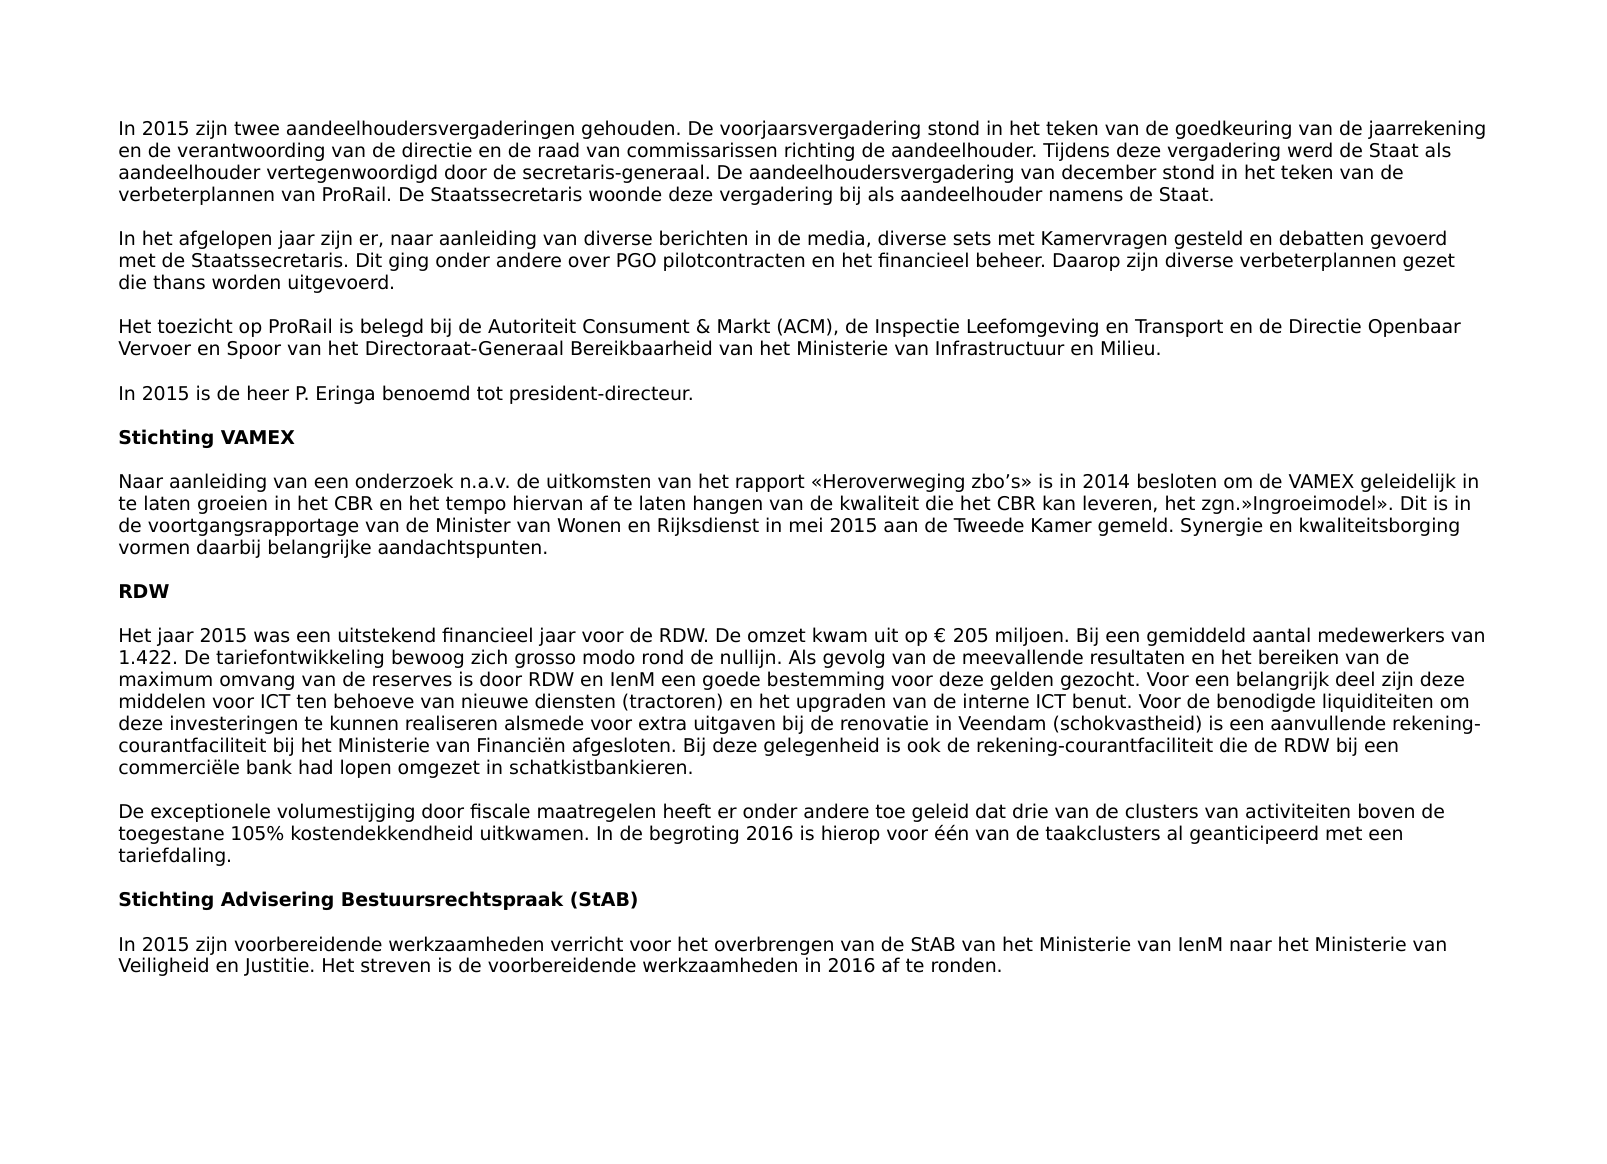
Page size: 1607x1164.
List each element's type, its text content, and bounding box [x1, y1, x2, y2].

text De exceptionele volumestijging door fiscale maatregelen heeft er onder andere toe geleid dat drie van de clusters van activiteiten boven de toegestane 105% kostendekkendheid uitkwamen. In de begroting 2016 is hierop voor één van de taakclusters al geanticipeerd met een tariefdaling. [118, 801, 1488, 867]
text In 2015 is de heer P. Eringa benoemd tot president-directeur. [118, 382, 1488, 404]
subtitle Stichting Advisering Bestuursrechtspraak (StAB) [118, 889, 1488, 911]
text Het toezicht op ProRail is belegd bij de Autoriteit Consument & Markt (ACM), de Inspectie Leefomgeving en Transport en de Directie Openbaar Vervoer en Spoor van het Directoraat-Generaal Bereikbaarheid van het Ministerie van Infrastructuur en Milieu. [118, 316, 1488, 360]
text Naar aanleiding van een onderzoek n.a.v. de uitkomsten van het rapport «Heroverweging zbo’s» is in 2014 besloten om de VAMEX geleidelijk in te laten groeien in het CBR en het tempo hiervan af te laten hangen van de kwaliteit die het CBR kan leveren, het zgn.»Ingroeimodel». Dit is in de voortgangsrapportage van de Minister van Wonen en Rijksdienst in mei 2015 aan de Tweede Kamer gemeld. Synergie en kwaliteitsborging vormen daarbij belangrijke aandachtspunten. [118, 471, 1488, 559]
text In 2015 zijn voorbereidende werkzaamheden verricht voor het overbrengen van de StAB van het Ministerie van IenM naar het Ministerie van Veiligheid en Justitie. Het streven is de voorbereidende werkzaamheden in 2016 af te ronden. [118, 933, 1488, 977]
subtitle Stichting VAMEX [118, 427, 1488, 449]
text In het afgelopen jaar zijn er, naar aanleiding van diverse berichten in de media, diverse sets met Kamervragen gesteld en debatten gevoerd met de Staatssecretaris. Dit ging onder andere over PGO pilotcontracten en het financieel beheer. Daarop zijn diverse verbeterplannen gezet die thans worden uitgevoerd. [118, 228, 1488, 294]
text In 2015 zijn twee aandeelhoudersvergaderingen gehouden. De voorjaarsvergadering stond in het teken van de goedkeuring van de jaarrekening en de verantwoording van de directie en de raad van commissarissen richting de aandeelhouder. Tijdens deze vergadering werd de Staat als aandeelhouder vertegenwoordigd door de secretaris-generaal. De aandeelhoudersvergadering van december stond in het teken van de verbeterplannen van ProRail. De Staatssecretaris woonde deze vergadering bij als aandeelhouder namens de Staat. [118, 118, 1488, 206]
text Het jaar 2015 was een uitstekend financieel jaar voor de RDW. De omzet kwam uit op € 205 miljoen. Bij een gemiddeld aantal medewerkers van 1.422. De tariefontwikkeling bewoog zich grosso modo rond de nullijn. Als gevolg van de meevallende resultaten en het bereiken van de maximum omvang van de reserves is door RDW en IenM een goede bestemming voor deze gelden gezocht. Voor een belangrijk deel zijn deze middelen voor ICT ten behoeve van nieuwe diensten (tractoren) en het upgraden van de interne ICT benut. Voor de benodigde liquiditeiten om deze investeringen te kunnen realiseren alsmede voor extra uitgaven bij de renovatie in Veendam (schokvastheid) is een aanvullende rekening-courantfaciliteit bij het Ministerie van Financiën afgesloten. Bij deze gelegenheid is ook de rekening-courantfaciliteit die de RDW bij een commerciële bank had lopen omgezet in schatkistbankieren. [118, 625, 1488, 779]
subtitle RDW [118, 581, 1488, 603]
